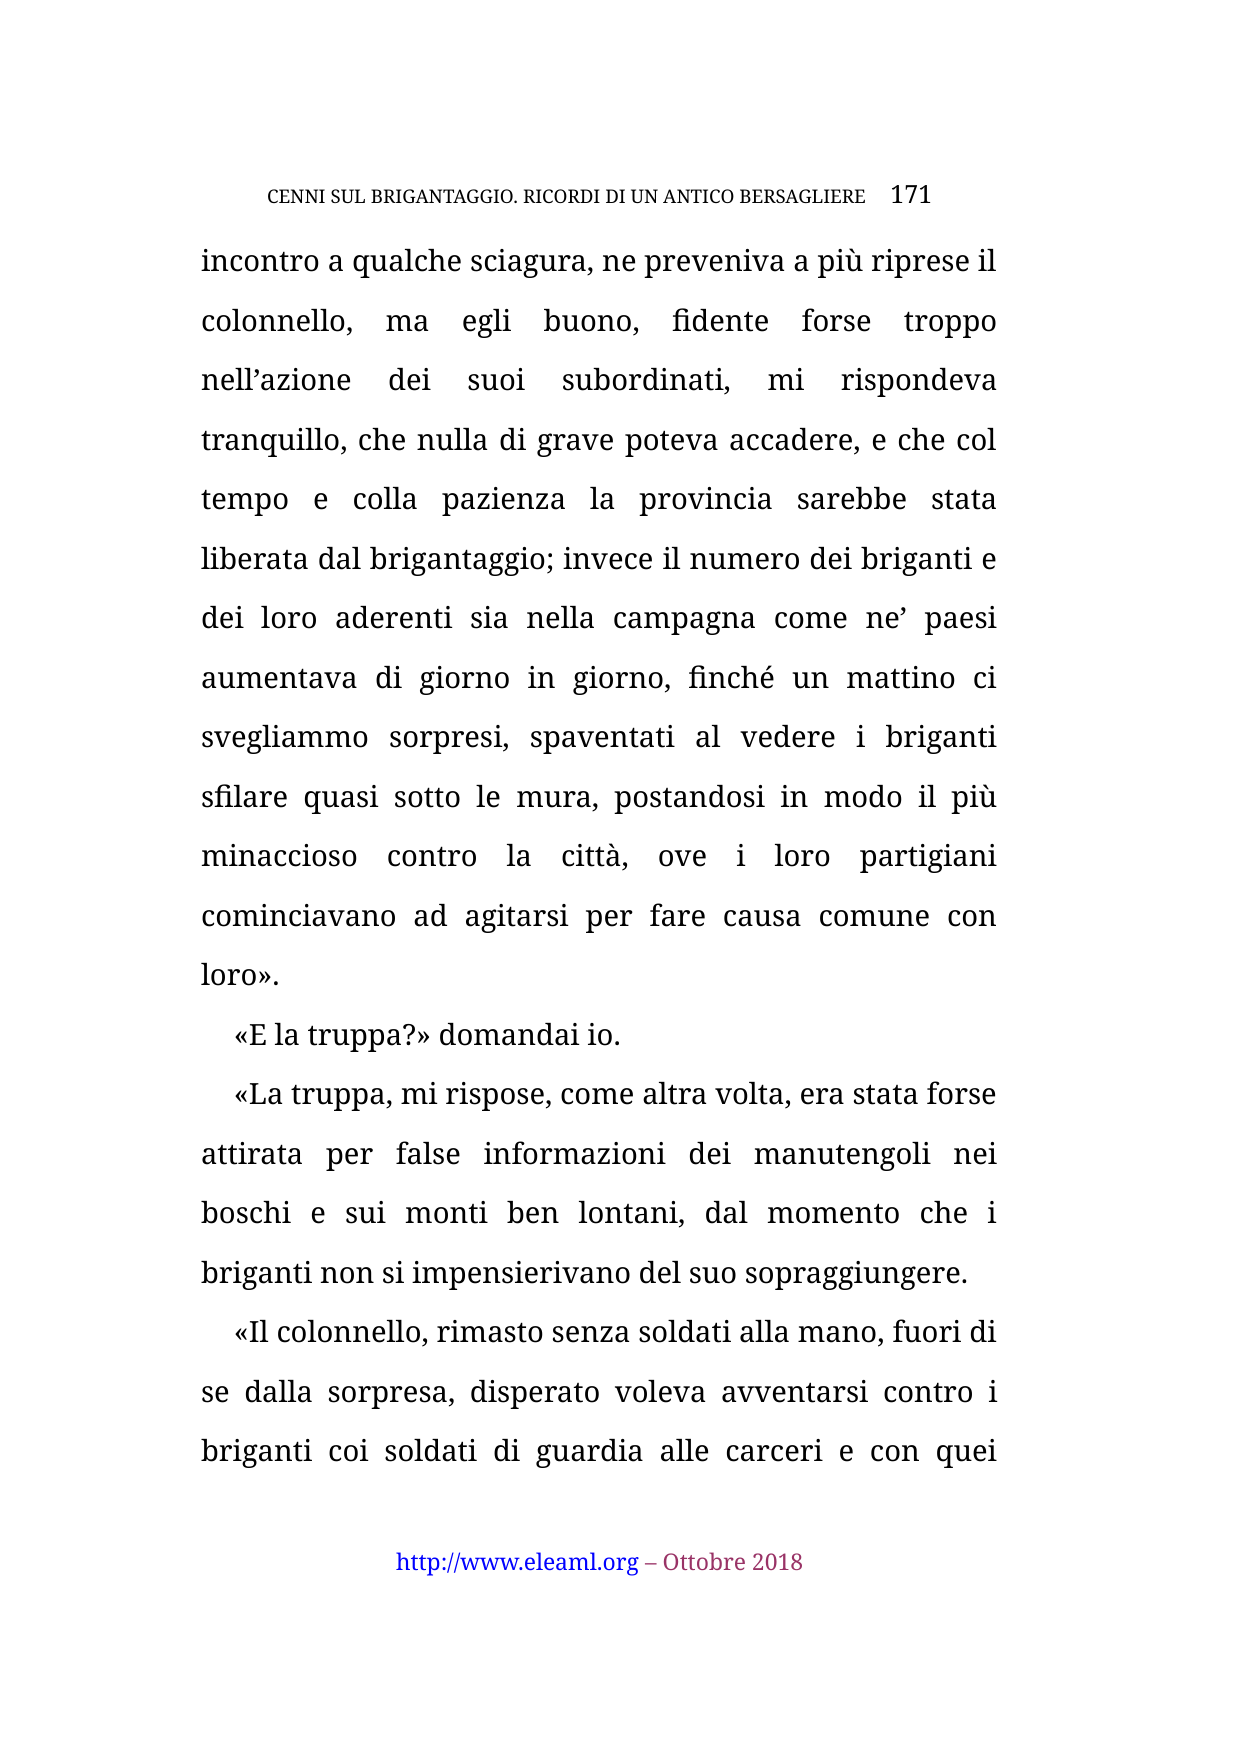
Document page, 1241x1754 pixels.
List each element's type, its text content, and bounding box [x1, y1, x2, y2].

text incontro a qualche sciagura, ne preveniva a più riprese il colonnello, ma egli buono, fidente forse troppo nell’azione dei suoi subordinati, mi rispondeva tranquillo, che nulla di grave poteva accadere, e che col tempo e colla pazienza la provincia sarebbe stata liberata dal brigantaggio; invece il numero dei briganti e dei loro aderenti sia nella campagna come ne’ paesi aumentava di giorno in giorno, finché un mattino ci svegliammo sorpresi, spaventati al vedere i briganti sfilare quasi sotto le mura, postandosi in modo il più minaccioso contro la città, ove i loro partigiani cominciavano ad agitarsi per fare causa comune con loro». [201, 241, 998, 994]
text «Il colonnello, rimasto senza soldati alla mano, fuori di se dalla sorpresa, disperato voleva avventarsi contro i briganti coi soldati di guardia alle carceri e con quei [201, 1311, 998, 1470]
text «La truppa, mi rispose, come altra volta, era stata forse attirata per false informazioni dei manutengoli nei boschi e sui monti ben lontani, dal momento che i briganti non si impensierivano del suo sopraggiungere. [201, 1073, 998, 1292]
text «E la truppa?» domandai io. [201, 1014, 998, 1054]
